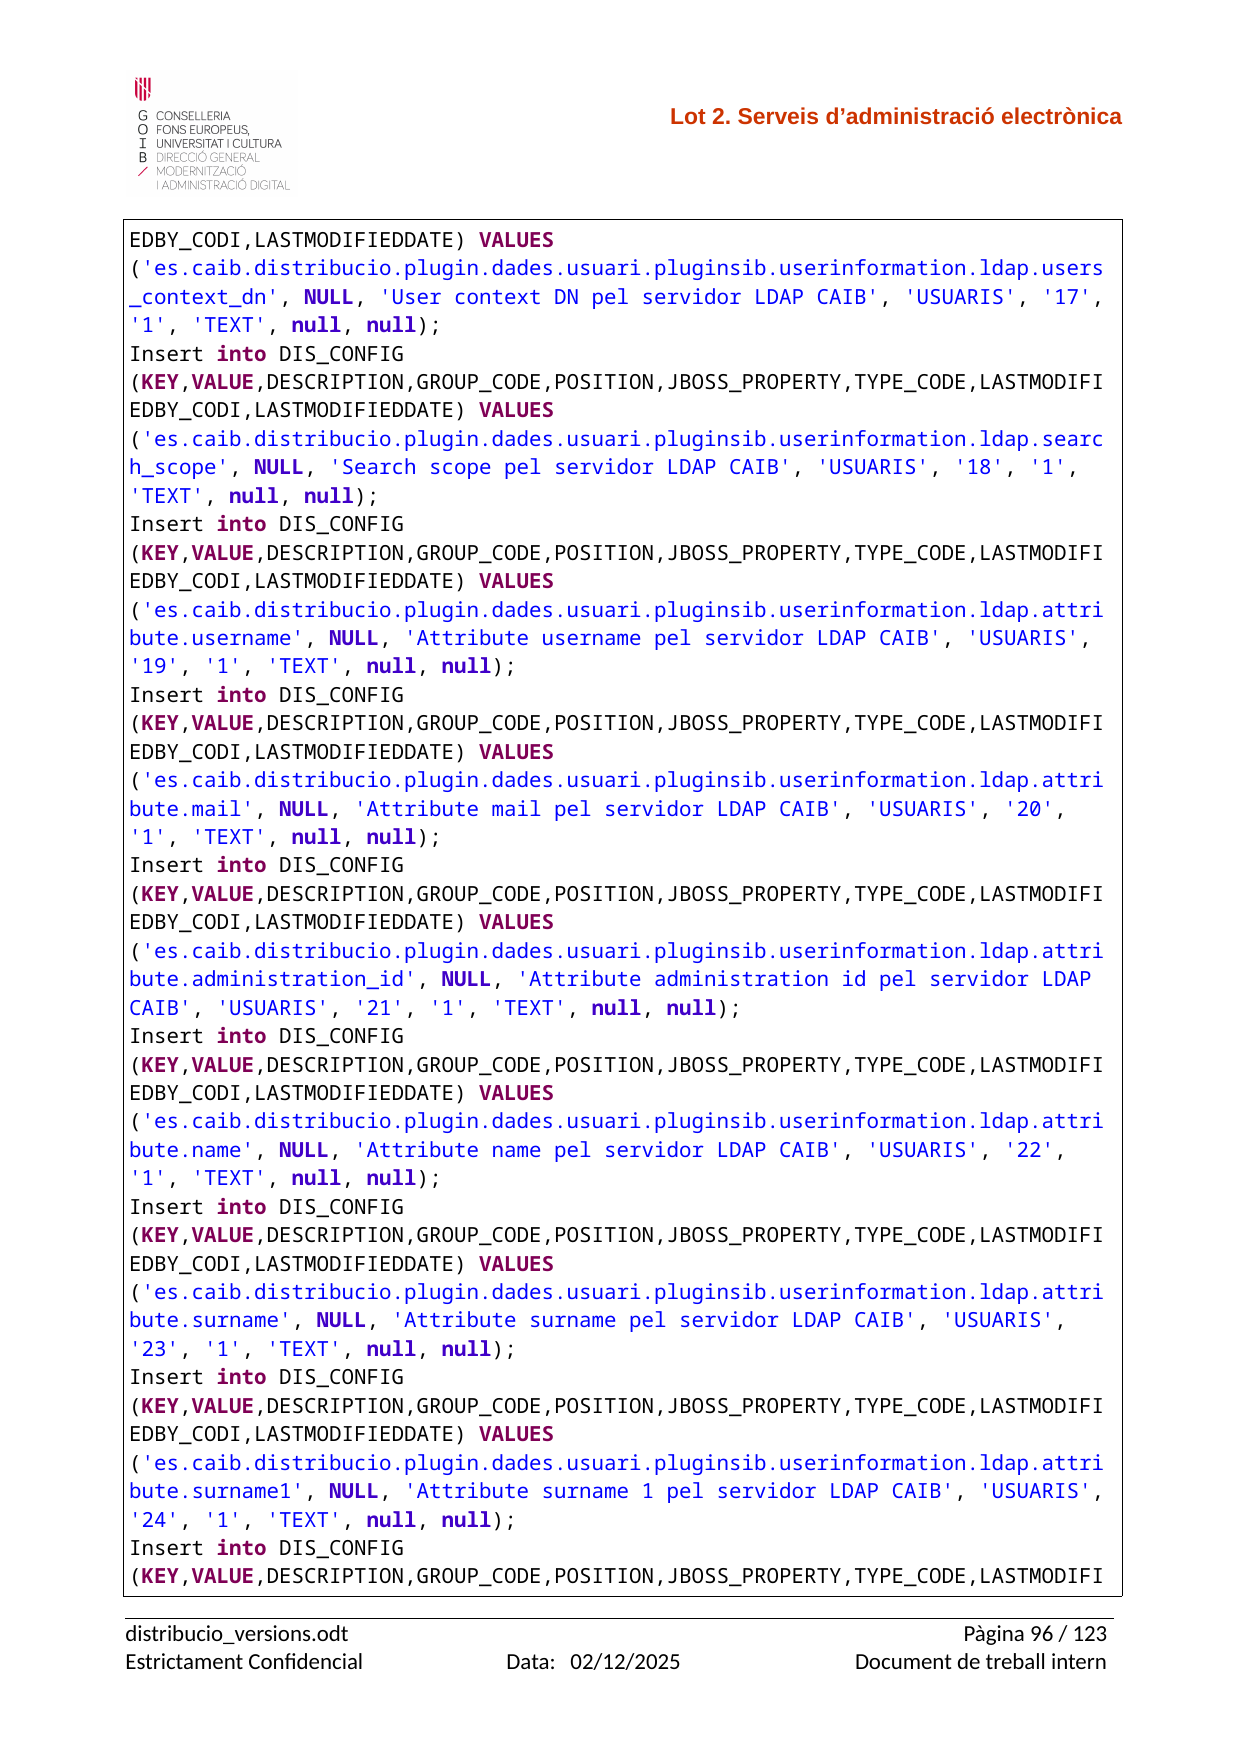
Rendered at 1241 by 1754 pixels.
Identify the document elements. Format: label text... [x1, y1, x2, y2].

table_header EDBY_CODI,LASTMODIFIEDDATE) VALUES ('es.caib.distribucio.plugin.dades.usuari.pluginsib.userinformation.ldap.users_context_dn', NULL, 'User context DN pel servidor LDAP CAIB', 'USUARIS', '17', '1', 'TEXT', null, null); Insert into DIS_CONFIG (KEY,VALUE,DESCRIPTION,GROUP_CODE,POSITION,JBOSS_PROPERTY,TYPE_CODE,LASTMODIFIEDBY_CODI,LASTMODIFIEDDATE) VALUES ('es.caib.distribucio.plugin.dades.usuari.pluginsib.userinformation.ldap.search_scope', NULL, 'Search scope pel servidor LDAP CAIB', 'USUARIS', '18', '1', 'TEXT', null, null); Insert into DIS_CONFIG (KEY,VALUE,DESCRIPTION,GROUP_CODE,POSITION,JBOSS_PROPERTY,TYPE_CODE,LASTMODIFIEDBY_CODI,LASTMODIFIEDDATE) VALUES ('es.caib.distribucio.plugin.dades.usuari.pluginsib.userinformation.ldap.attribute.username', NULL, 'Attribute username pel servidor LDAP CAIB', 'USUARIS', '19', '1', 'TEXT', null, null); Insert into DIS_CONFIG (KEY,VALUE,DESCRIPTION,GROUP_CODE,POSITION,JBOSS_PROPERTY,TYPE_CODE,LASTMODIFIEDBY_CODI,LASTMODIFIEDDATE) VALUES ('es.caib.distribucio.plugin.dades.usuari.pluginsib.userinformation.ldap.attribute.mail', NULL, 'Attribute mail pel servidor LDAP CAIB', 'USUARIS', '20', '1', 'TEXT', null, null); Insert into DIS_CONFIG (KEY,VALUE,DESCRIPTION,GROUP_CODE,POSITION,JBOSS_PROPERTY,TYPE_CODE,LASTMODIFIEDBY_CODI,LASTMODIFIEDDATE) VALUES ('es.caib.distribucio.plugin.dades.usuari.pluginsib.userinformation.ldap.attribute.administration_id', NULL, 'Attribute administration id pel servidor LDAP CAIB', 'USUARIS', '21', '1', 'TEXT', null, null); Insert into DIS_CONFIG (KEY,VALUE,DESCRIPTION,GROUP_CODE,POSITION,JBOSS_PROPERTY,TYPE_CODE,LASTMODIFIEDBY_CODI,LASTMODIFIEDDATE) VALUES ('es.caib.distribucio.plugin.dades.usuari.pluginsib.userinformation.ldap.attribute.name', NULL, 'Attribute name pel servidor LDAP CAIB', 'USUARIS', '22', '1', 'TEXT', null, null); Insert into DIS_CONFIG (KEY,VALUE,DESCRIPTION,GROUP_CODE,POSITION,JBOSS_PROPERTY,TYPE_CODE,LASTMODIFIEDBY_CODI,LASTMODIFIEDDATE) VALUES ('es.caib.distribucio.plugin.dades.usuari.pluginsib.userinformation.ldap.attribute.surname', NULL, 'Attribute surname pel servidor LDAP CAIB', 'USUARIS', '23', '1', 'TEXT', null, null); Insert into DIS_CONFIG (KEY,VALUE,DESCRIPTION,GROUP_CODE,POSITION,JBOSS_PROPERTY,TYPE_CODE,LASTMODIFIEDBY_CODI,LASTMODIFIEDDATE) VALUES ('es.caib.distribucio.plugin.dades.usuari.pluginsib.userinformation.ldap.attribute.surname1', NULL, 'Attribute surname 1 pel servidor LDAP CAIB', 'USUARIS', '24', '1', 'TEXT', null, null); Insert into DIS_CONFIG (KEY,VALUE,DESCRIPTION,GROUP_CODE,POSITION,JBOSS_PROPERTY,TYPE_CODE,LASTMODIFI [124, 220, 1122, 1596]
picture [126, 70, 299, 197]
